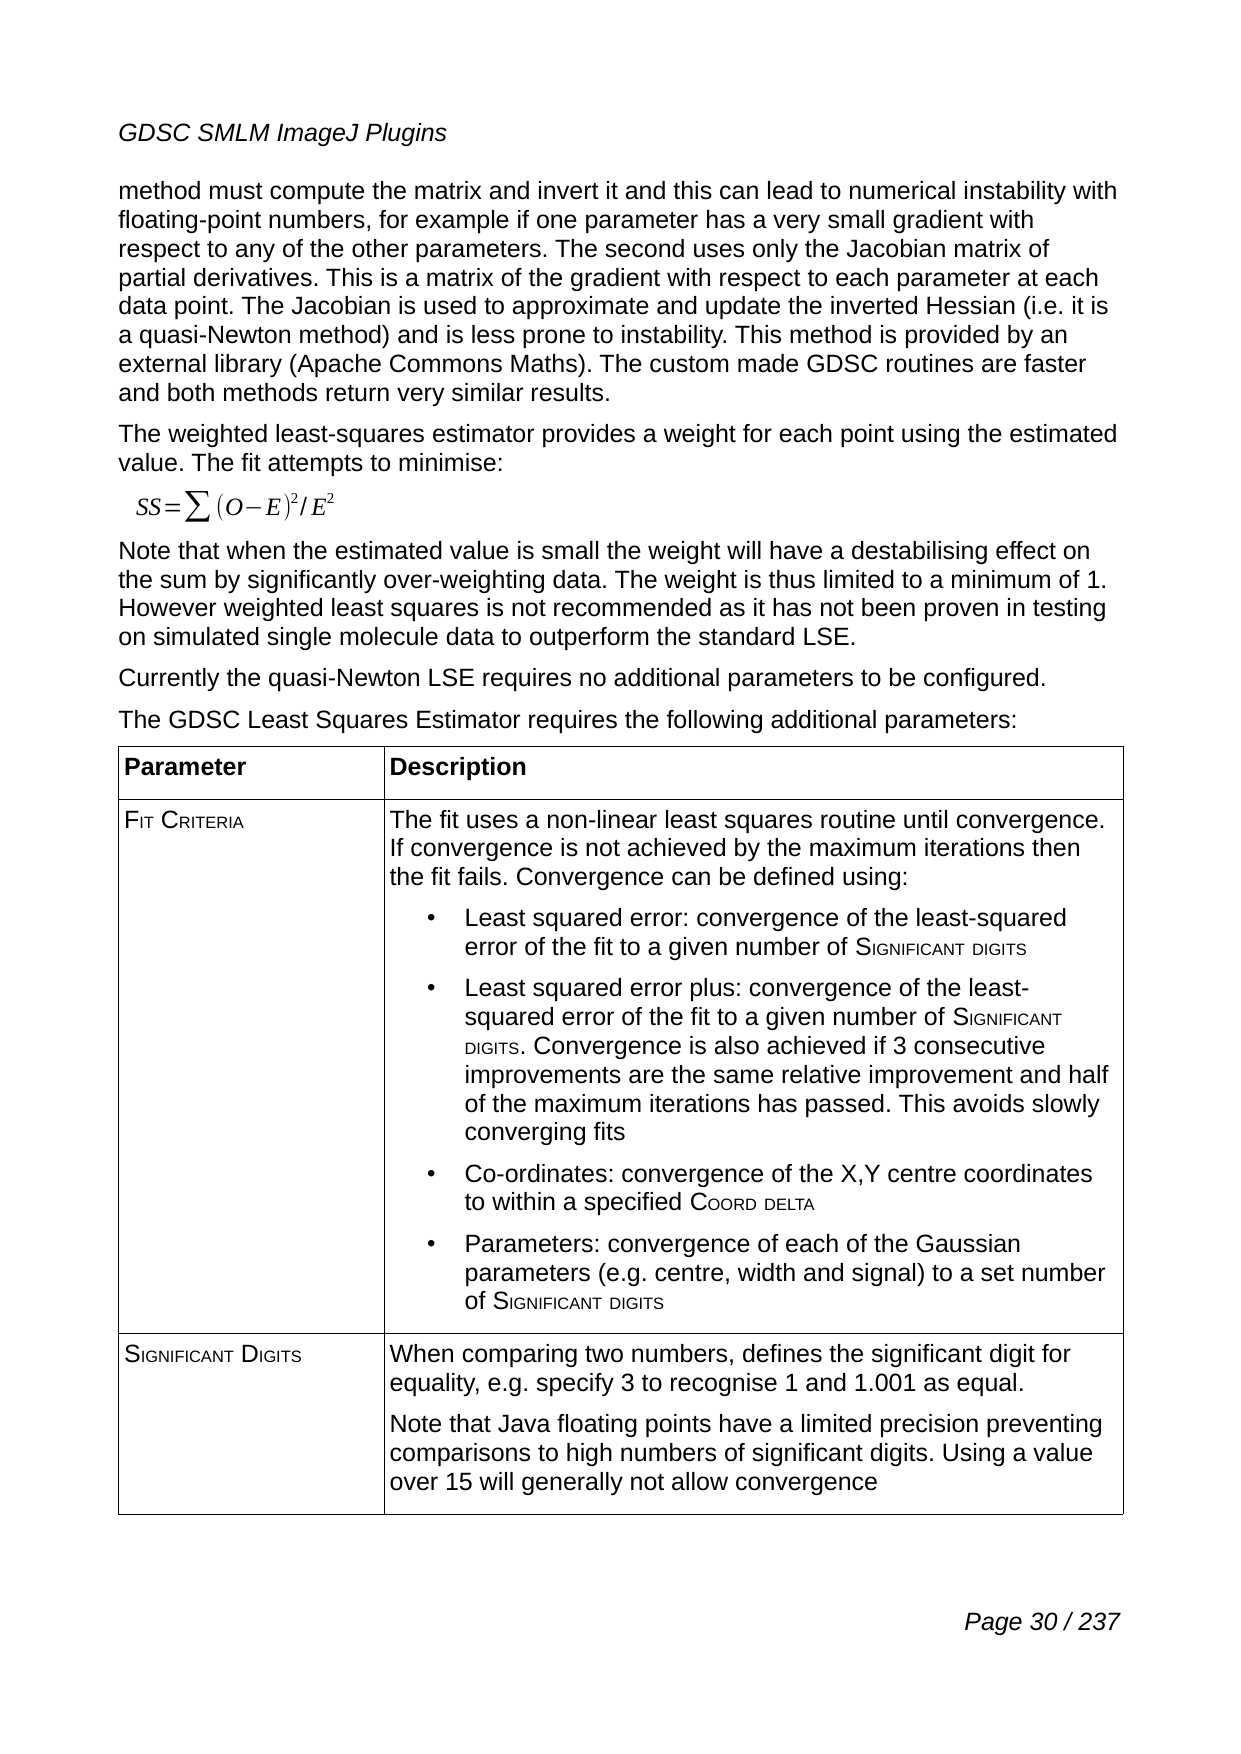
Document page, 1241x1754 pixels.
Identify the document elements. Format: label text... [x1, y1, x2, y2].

text Currently the quasi-Newton LSE requires no additional parameters to be configured. [118, 663, 1122, 692]
text Note that when the estimated value is small the weight will have a destabilising effect on the sum by significantly over-weighting data. The weight is thus limited to a minimum of 1. However weighted least squares is not recommended as it has not been proven in testing on simulated single molecule data to outperform the standard LSE. [118, 536, 1122, 651]
table_header Description [385, 747, 1123, 799]
table_cell Significant Digits [119, 1334, 384, 1513]
table_cell When comparing two numbers, defines the significant digit for equality, e.g. specify 3 to recognise 1 and 1.001 as equal. Note that Java floating points have a limited precision preventing comparisons to high numbers of significant digits. Using a value over 15 will generally not allow convergence [385, 1334, 1123, 1513]
table_header Parameter [119, 747, 384, 799]
text method must compute the matrix and invert it and this can lead to numerical instability with floating-point numbers, for example if one parameter has a very small gradient with respect to any of the other parameters. The second uses only the Jacobian matrix of partial derivatives. This is a matrix of the gradient with respect to each parameter at each data point. The Jacobian is used to approximate and update the inverted Hessian (i.e. it is a quasi-Newton method) and is less prone to instability. This method is provided by an external library (Apache Commons Maths). The custom made GDSC routines are faster and both methods return very similar results. [118, 176, 1122, 406]
text The GDSC Least Squares Estimator requires the following additional parameters: [118, 705, 1122, 733]
table_cell Fit Criteria [119, 800, 384, 1333]
table_cell The fit uses a non-linear least squares routine until convergence. If convergence is not achieved by the maximum iterations then the fit fails. Convergence can be defined using: Least squared error: convergence of the least-squared error of the fit to a given number of Significant digits Least squared error plus: convergence of the least-squared error of the fit to a given number of Significant digits. Convergence is also achieved if 3 consecutive improvements are the same relative improvement and half of the maximum iterations has passed. This avoids slowly converging fits Co-ordinates: convergence of the X,Y centre coordinates to within a specified Coord delta Parameters: convergence of each of the Gaussian parameters (e.g. centre, width and signal) to a set number of Significant digits [385, 800, 1123, 1333]
text The weighted least-squares estimator provides a weight for each point using the estimated value. The fit attempts to minimise: [118, 419, 1122, 476]
